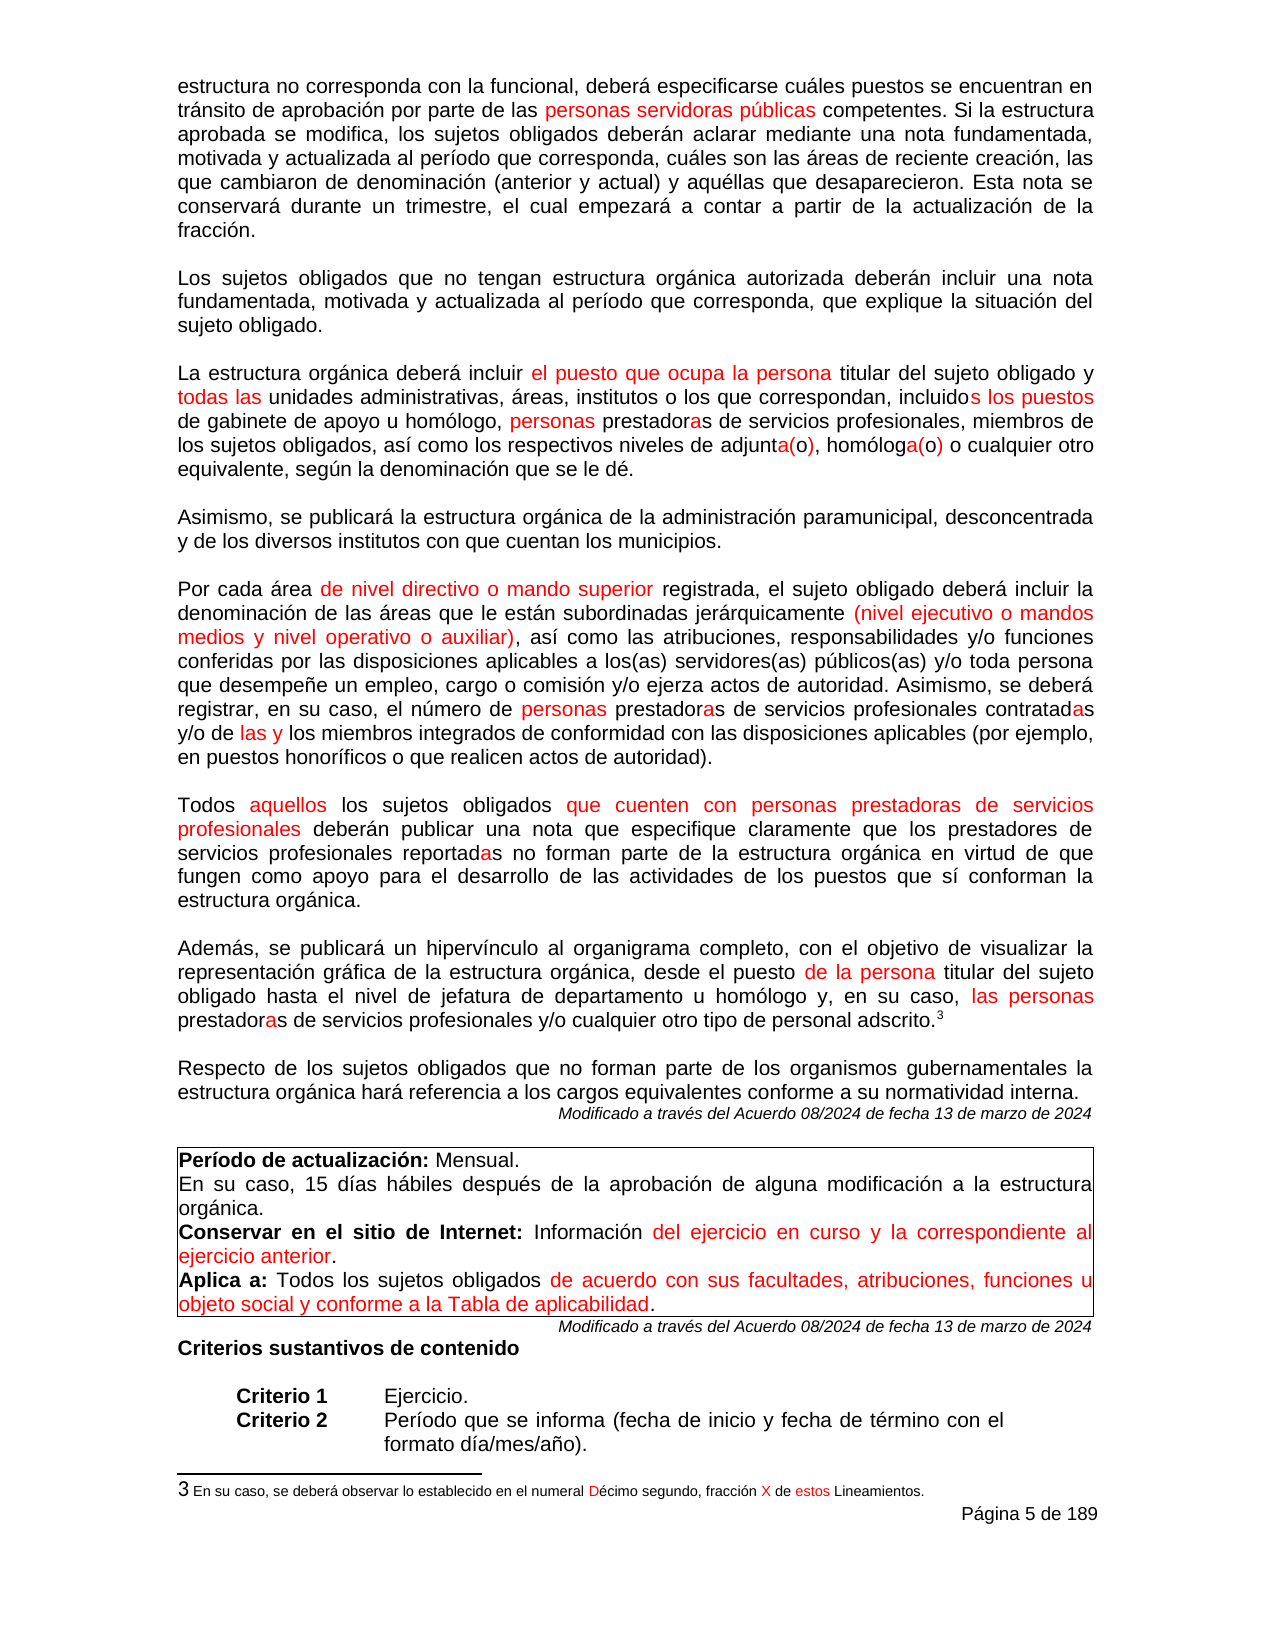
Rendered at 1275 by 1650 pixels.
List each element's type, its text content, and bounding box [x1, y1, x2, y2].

text Conservar en el sitio de Internet: Información del ejercicio en curso y la correspondiente al ejercicio anterior. [178, 1219, 1093, 1267]
text Los sujetos obligados que no tengan estructura orgánica autorizada deberán incluir una nota fundamentada, motivada y actualizada al período que corresponda, que explique la situación del sujeto obligado. [177, 265, 1094, 337]
text En su caso, 15 días hábiles después de la aprobación de alguna modificación a la estructura orgánica. [178, 1171, 1093, 1219]
text Aplica a: Todos los sujetos obligados de acuerdo con sus facultades, atribuciones, funciones u objeto social y conforme a la Tabla de aplicabilidad. [178, 1267, 1093, 1316]
text estructura no corresponda con la funcional, deberá especificarse cuáles puestos se encuentran en tránsito de aprobación por parte de las personas servidoras públicas competentes. Si la estructura aprobada se modifica, los sujetos obligados deberán aclarar mediante una nota fundamentada, motivada y actualizada al período que corresponda, cuáles son las áreas de reciente creación, las que cambiaron de denominación (anterior y actual) y aquéllas que desaparecieron. Esta nota se conservará durante un trimestre, el cual empezará a contar a partir de la actualización de la fracción. [177, 74, 1094, 241]
text Modificado a través del Acuerdo 08/2024 de fecha 13 de marzo de 2024 [177, 1317, 1098, 1336]
text La estructura orgánica deberá incluir el puesto que ocupa la persona titular del sujeto obligado y todas las unidades administrativas, áreas, institutos o los que correspondan, incluidos los puestos de gabinete de apoyo u homólogo, personas prestadoras de servicios profesionales, miembros de los sujetos obligados, así como los respectivos niveles de adjunta(o), homóloga(o) o cualquier otro equivalente, según la denominación que se le dé. [177, 361, 1094, 481]
text Criterio 1 Ejercicio. [236, 1384, 1006, 1408]
text Además, se publicará un hipervínculo al organigrama completo, con el objetivo de visualizar la representación gráfica de la estructura orgánica, desde el puesto de la persona titular del sujeto obligado hasta el nivel de jefatura de departamento u homólogo y, en su caso, las personas prestadoras de servicios profesionales y/o cualquier otro tipo de personal adscrito. [177, 936, 1094, 1032]
text Por cada área de nivel directivo o mando superior registrada, el sujeto obligado deberá incluir la denominación de las áreas que le están subordinadas jerárquicamente (nivel ejecutivo o mandos medios y nivel operativo o auxiliar), así como las atribuciones, responsabilidades y/o funciones conferidas por las disposiciones aplicables a los(as) servidores(as) públicos(as) y/o toda persona que desempeñe un empleo, cargo o comisión y/o ejerza actos de autoridad. Asimismo, se deberá registrar, en su caso, el número de personas prestadoras de servicios profesionales contratadas y/o de las y los miembros integrados de conformidad con las disposiciones aplicables (por ejemplo, en puestos honoríficos o que realicen actos de autoridad). [177, 577, 1094, 768]
text Período de actualización: Mensual. [178, 1148, 1093, 1171]
list En su caso, se deberá observar lo establecido en el numeral Décimo segundo, fracción X de estos Lineamientos. [177, 1474, 1098, 1502]
text Todos aquellos los sujetos obligados que cuenten con personas prestadoras de servicios profesionales deberán publicar una nota que especifique claramente que los prestadores de servicios profesionales reportadas no forman parte de la estructura orgánica en virtud de que fungen como apoyo para el desarrollo de las actividades de los puestos que sí conforman la estructura orgánica. [177, 792, 1094, 912]
text Criterios sustantivos de contenido [177, 1336, 1006, 1360]
text Criterio 2 Período que se informa (fecha de inicio y fecha de término con el formato día/mes/año). [236, 1408, 1006, 1456]
text Asimismo, se publicará la estructura orgánica de la administración paramunicipal, desconcentrada y de los diversos institutos con que cuentan los municipios. [177, 505, 1094, 553]
text Respecto de los sujetos obligados que no forman parte de los organismos gubernamentales la estructura orgánica hará referencia a los cargos equivalentes conforme a su normatividad interna. [177, 1056, 1094, 1104]
text Modificado a través del Acuerdo 08/2024 de fecha 13 de marzo de 2024 [177, 1104, 1098, 1123]
